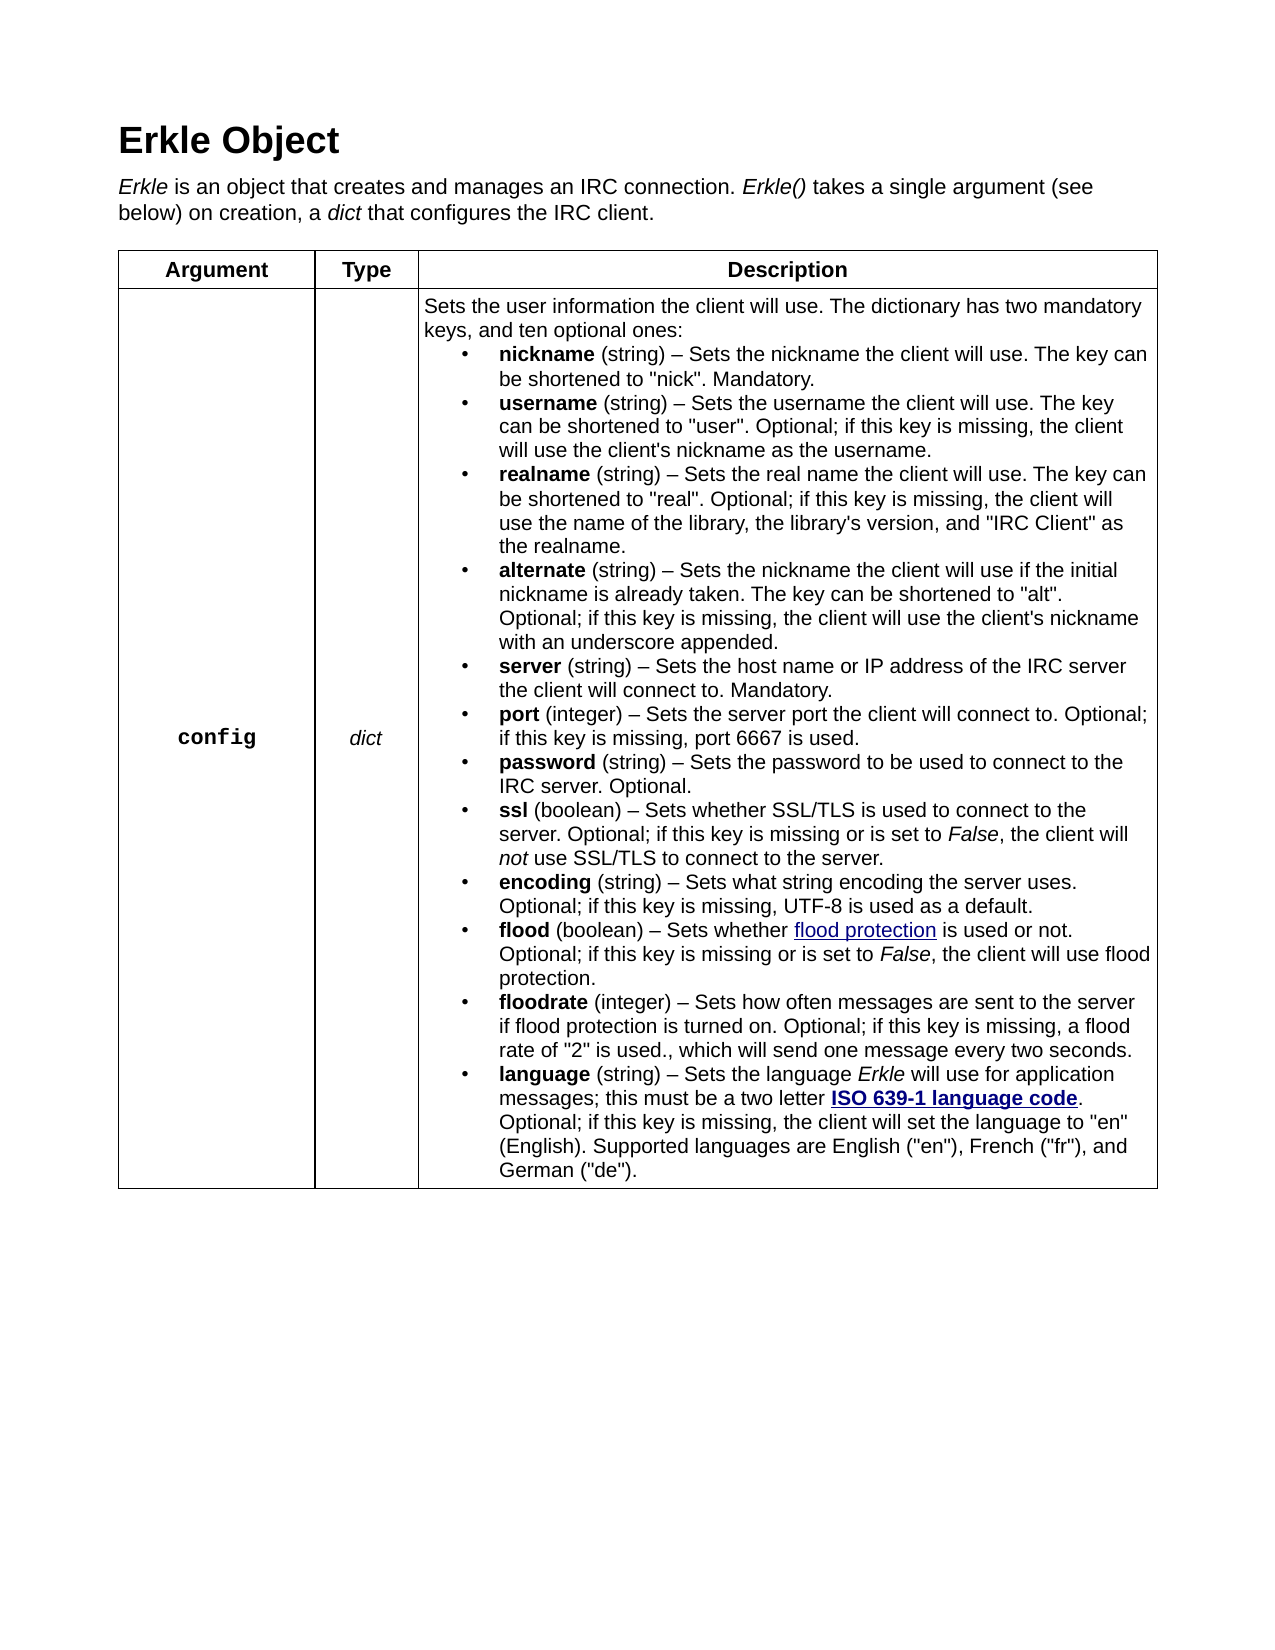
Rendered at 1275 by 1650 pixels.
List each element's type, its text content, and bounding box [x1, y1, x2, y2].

table_header Argument [119, 251, 314, 288]
text Erkle is an object that creates and manages an IRC connection. Erkle() takes a single argument (see below) on creation, a dict that configures the IRC client. [118, 174, 1157, 225]
table_cell config [119, 289, 314, 1188]
table_cell Sets the user information the client will use. The dictionary has two mandatory keys, and ten optional ones: nickname (string) – Sets the nickname the client will use. The key can be shortened to "nick". Mandatory. username (string) – Sets the username the client will use. The key can be shortened to "user". Optional; if this key is missing, the client will use the client's nickname as the username. realname (string) – Sets the real name the client will use. The key can be shortened to "real". Optional; if this key is missing, the client will use the name of the library, the library's version, and "IRC Client" as the realname. alternate (string) – Sets the nickname the client will use if the initial nickname is already taken. The key can be shortened to "alt". Optional; if this key is missing, the client will use the client's nickname with an underscore appended. server (string) – Sets the host name or IP address of the IRC server the client will connect to. Mandatory. port (integer) – Sets the server port the client will connect to. Optional; if this key is missing, port 6667 is used. password (string) – Sets the password to be used to connect to the IRC server. Optional. ssl (boolean) – Sets whether SSL/TLS is used to connect to the server. Optional; if this key is missing or is set to False, the client will not use SSL/TLS to connect to the server. encoding (string) – Sets what string encoding the server uses. Optional; if this key is missing, UTF-8 is used as a default. flood (boolean) – Sets whether flood protection is used or not. Optional; if this key is missing or is set to False, the client will use flood protection. floodrate (integer) – Sets how often messages are sent to the server if flood protection is turned on. Optional; if this key is missing, a flood rate of "2" is used., which will send one message every two seconds. language (string) – Sets the language Erkle will use for application messages; this must be a two letter ISO 639-1 language code. Optional; if this key is missing, the client will set the language to "en" (English). Supported languages are English ("en"), French ("fr"), and German ("de"). [419, 289, 1157, 1188]
table_header Description [419, 251, 1157, 288]
table_header Type [316, 251, 418, 288]
table_cell dict [316, 289, 418, 1188]
subtitle Erkle Object [118, 118, 1157, 162]
